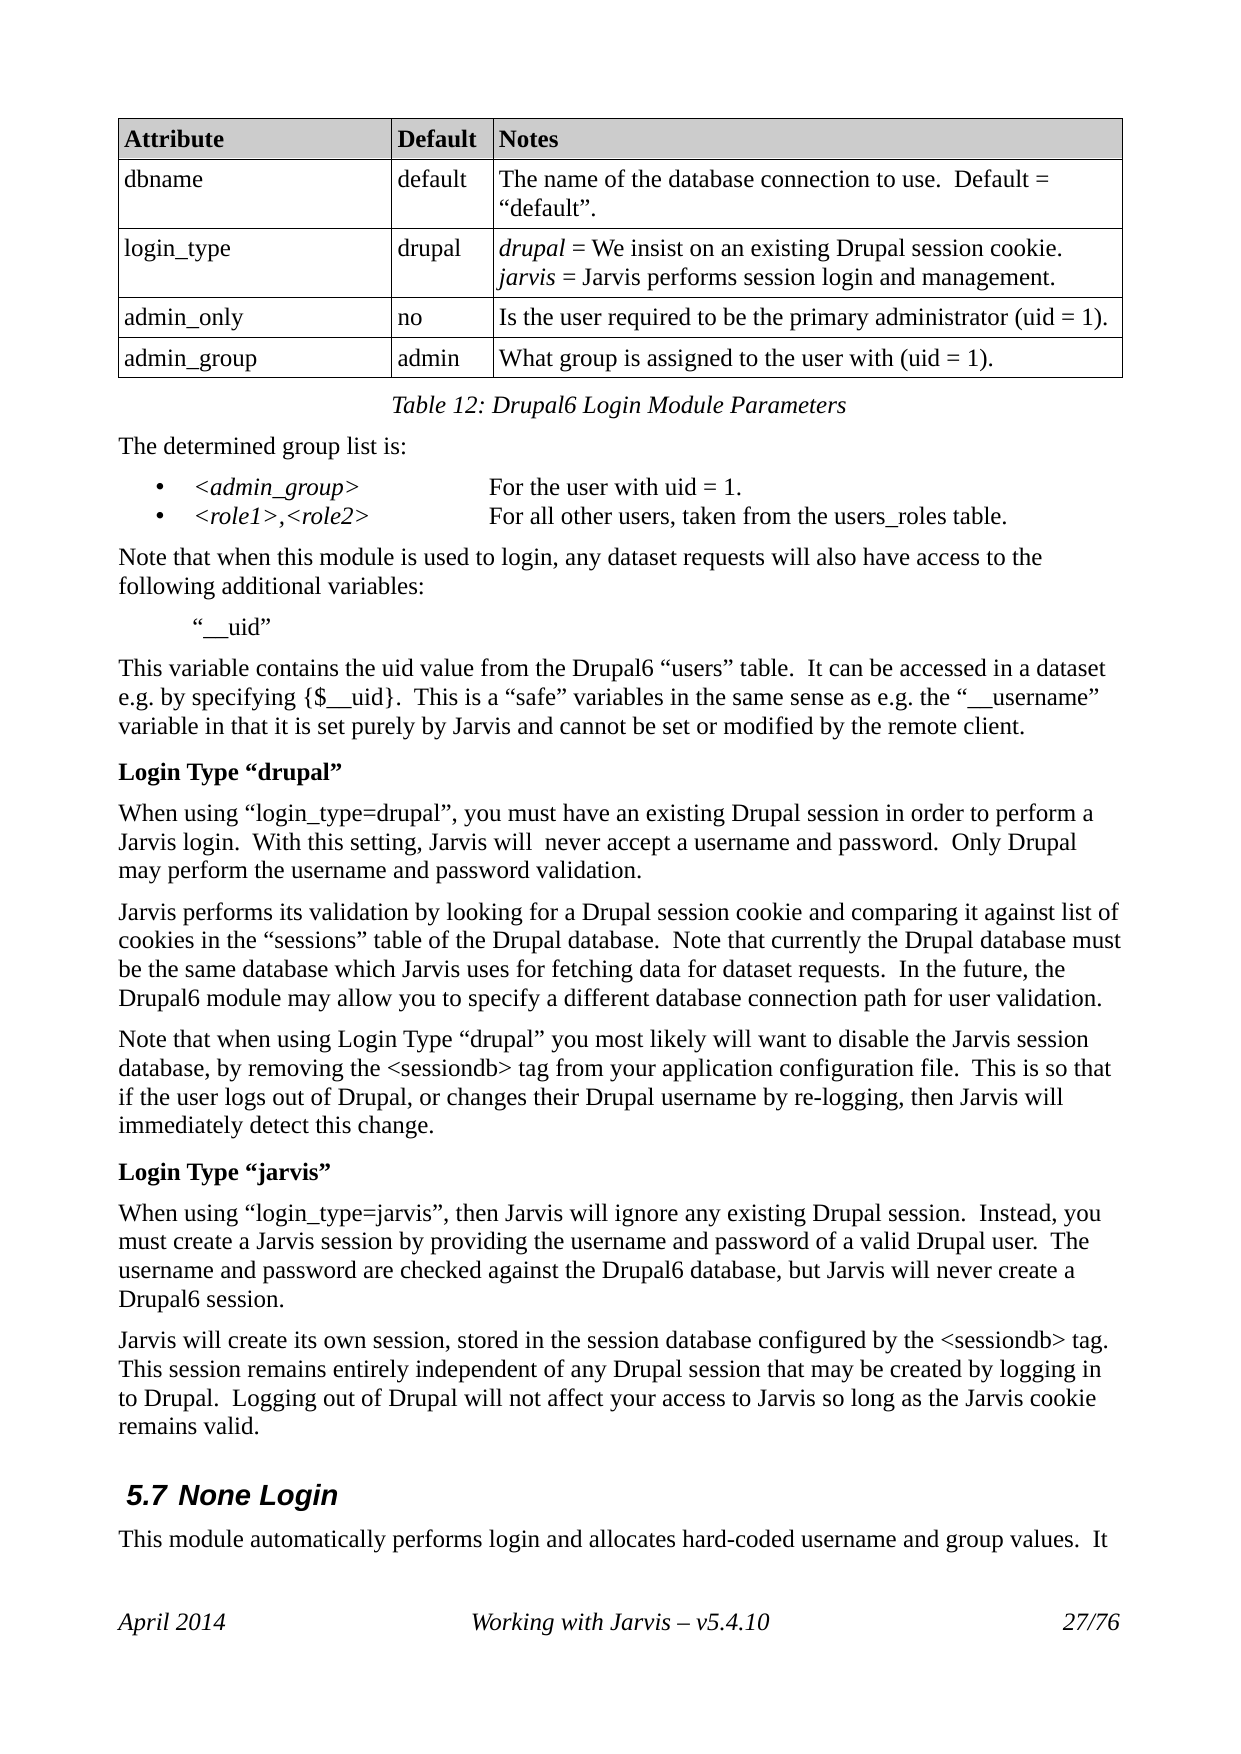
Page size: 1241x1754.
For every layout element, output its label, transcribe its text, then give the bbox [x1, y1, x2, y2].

text This module automatically performs login and allocates hard-coded username and group values. It [118, 1524, 1122, 1552]
text The determined group list is: [118, 431, 1122, 460]
table_cell admin_group [119, 338, 391, 377]
text Note that when using Login Type “drupal” you most likely will want to disable the Jarvis session database, by removing the <sessiondb> tag from your application configuration file. This is so that if the user logs out of Drupal, or changes their Drupal username by re-logging, then Jarvis will immediately detect this change. [118, 1024, 1122, 1139]
list <admin_group> For the user with uid = 1. [156, 472, 1122, 501]
text When using “login_type=jarvis”, then Jarvis will ignore any existing Drupal session. Instead, you must create a Jarvis session by providing the username and password of a valid Drupal user. The username and password are checked against the Drupal6 database, but Jarvis will never create a Drupal6 session. [118, 1198, 1122, 1313]
text When using “login_type=drupal”, you must have an existing Drupal session in order to perform a Jarvis login. With this setting, Jarvis will never accept a username and password. Only Drupal may perform the username and password validation. [118, 798, 1122, 884]
table_cell Is the user required to be the primary administrator (uid = 1). [494, 298, 1122, 337]
subtitle None Login [118, 1478, 1122, 1511]
text Jarvis performs its validation by looking for a Drupal session cookie and comparing it against list of cookies in the “sessions” table of the Drupal database. Note that currently the Drupal database must be the same database which Jarvis uses for fetching data for dataset requests. In the future, the Drupal6 module may allow you to specify a different database connection path for user validation. [118, 897, 1122, 1012]
text Jarvis will create its own session, stored in the session database configured by the <sessiondb> tag. This session remains entirely independent of any Drupal session that may be created by logging in to Drupal. Logging out of Drupal will not affect your access to Jarvis so long as the Jarvis cookie remains valid. [118, 1325, 1122, 1440]
text This variable contains the uid value from the Drupal6 “users” table. It can be accessed in a dataset e.g. by specifying {$__uid}. This is a “safe” variables in the same sense as e.g. the “__username” variable in that it is set purely by Jarvis and cannot be set or modified by the remote client. [118, 653, 1122, 740]
table_header Attribute [119, 119, 391, 158]
table_cell admin_only [119, 298, 391, 337]
table_cell default [392, 160, 493, 227]
table_header Default [392, 119, 493, 158]
table_cell drupal = We insist on an existing Drupal session cookie. jarvis = Jarvis performs session login and management. [494, 229, 1122, 297]
list <role1>,<role2> For all other users, taken from the users_roles table. [156, 501, 1122, 530]
text Note that when this module is used to login, any dataset requests will also have access to the following additional variables: [118, 542, 1122, 600]
table_cell drupal [392, 229, 493, 297]
table_cell The name of the database connection to use. Default = “default”. [494, 160, 1122, 227]
table_cell no [392, 298, 493, 337]
subtitle Login Type “jarvis” [118, 1157, 1122, 1185]
table_cell What group is assigned to the user with (uid = 1). [494, 338, 1122, 377]
table_cell login_type [119, 229, 391, 297]
table_header Notes [494, 119, 1122, 158]
table_cell dbname [119, 160, 391, 227]
text Table 12: Drupal6 Login Module Parameters [118, 390, 1122, 418]
table_cell admin [392, 338, 493, 377]
text “__uid” [118, 612, 1122, 641]
subtitle Login Type “drupal” [118, 757, 1122, 786]
